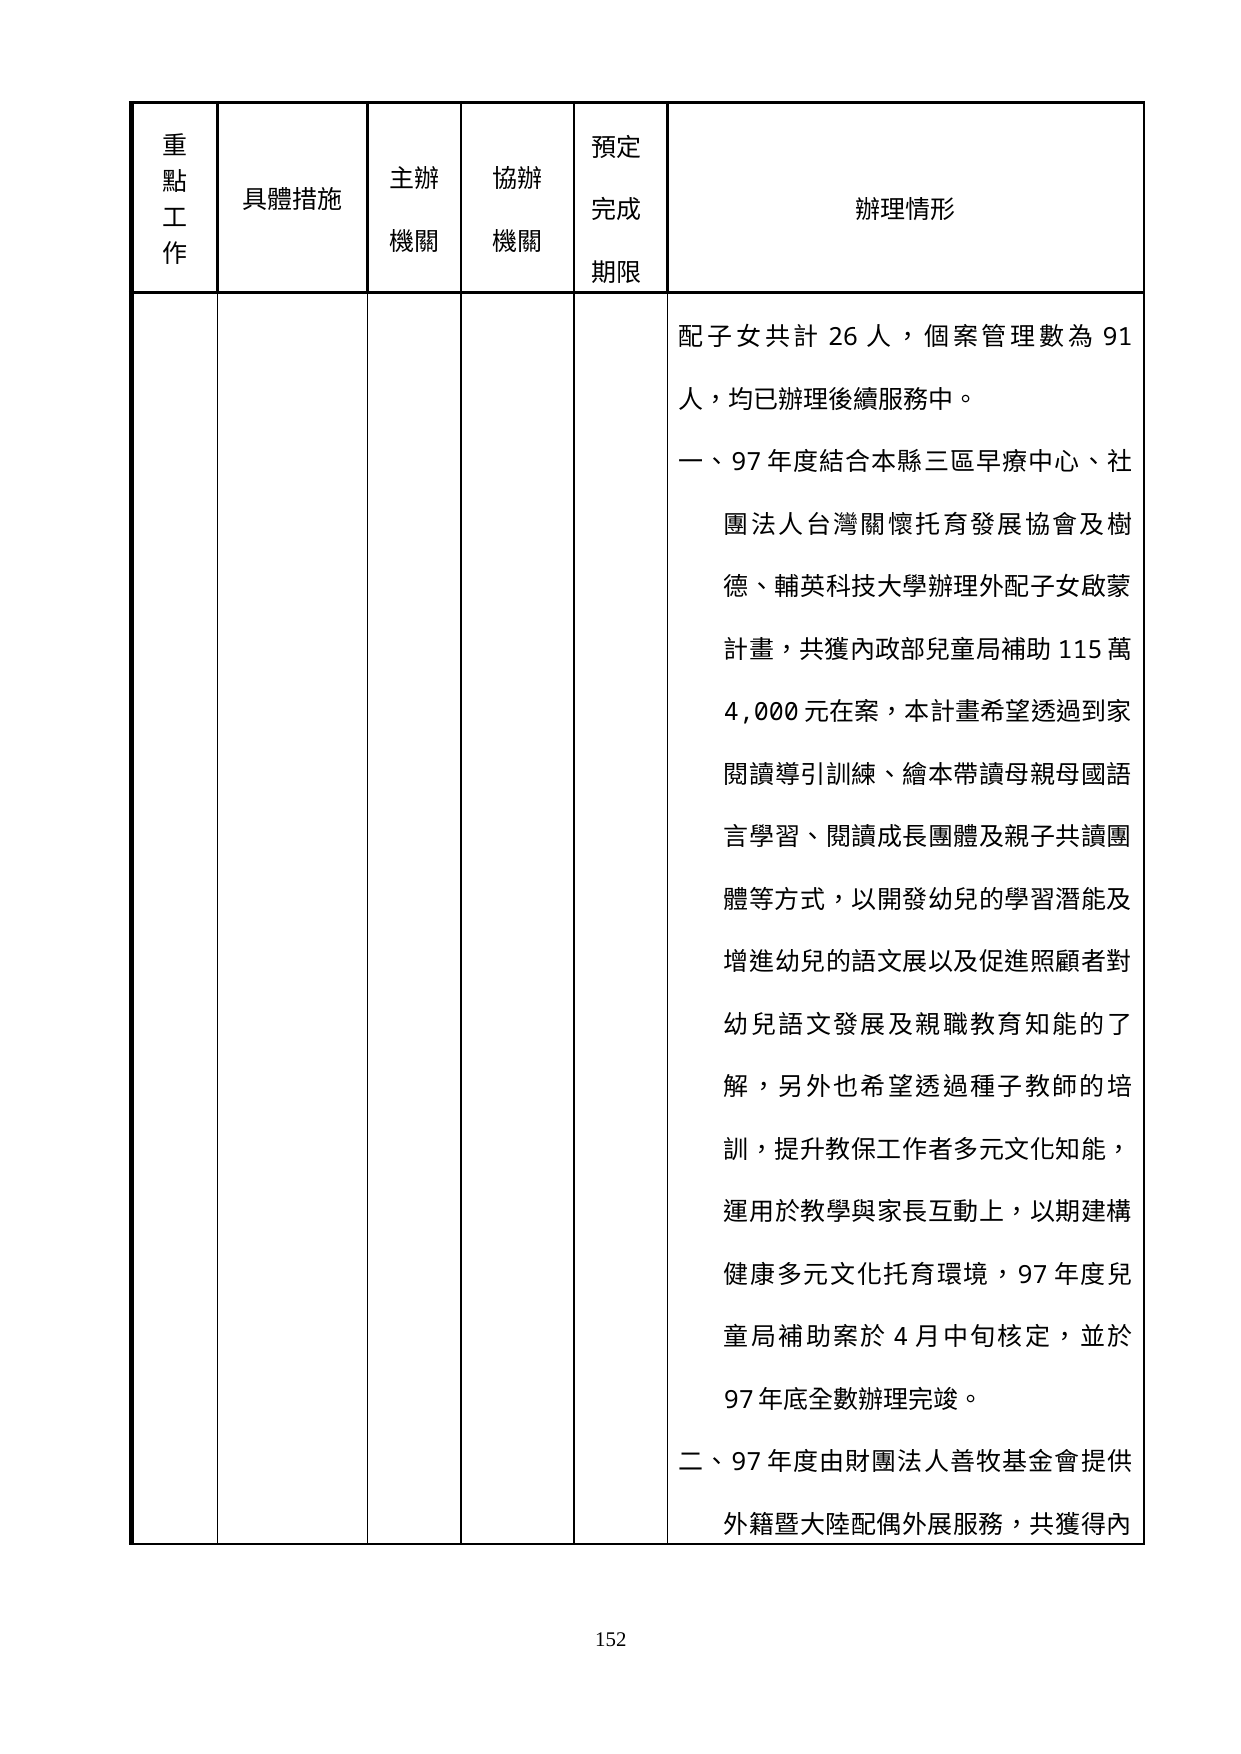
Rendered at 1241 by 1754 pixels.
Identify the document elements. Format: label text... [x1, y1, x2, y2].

table_header 具體措施 [219, 104, 366, 291]
table_cell [575, 294, 667, 1543]
table_header 預定完成期限 [575, 104, 666, 291]
table_cell 配子女共計26人，個案管理數為91人，均已辦理後續服務中。 一、97年度結合本縣三區早療中心、社團法人台灣關懷托育發展協會及樹德、輔英科技大學辦理外配子女啟蒙計畫，共獲內政部兒童局補助115萬4,000元在案，本計畫希望透過到家閱讀導引訓練、繪本帶讀母親母國語言學習、閱讀成長團體及親子共讀團體等方式，以開發幼兒的學習潛能及增進幼兒的語文展以及促進照顧者對幼兒語文發展及親職教育知能的了解，另外也希望透過種子教師的培訓，提升教保工作者多元文化知能，運用於教學與家長互動上，以期建構健康多元文化托育環境，97年度兒童局補助案於4月中旬核定，並於97年底全數辦理完竣。 二、97年度由財團法人善牧基金會提供外籍暨大陸配偶外展服務，共獲得內 [668, 294, 1143, 1543]
table_header 辦理情形 [669, 104, 1143, 291]
table_cell [368, 294, 460, 1543]
table_cell [218, 294, 367, 1543]
table_header 主辦 機關 [369, 104, 460, 291]
table_cell [462, 294, 573, 1543]
table_header 協辦 機關 [462, 104, 573, 291]
table_cell [134, 294, 217, 1543]
table_header 重點工作 [134, 104, 216, 291]
